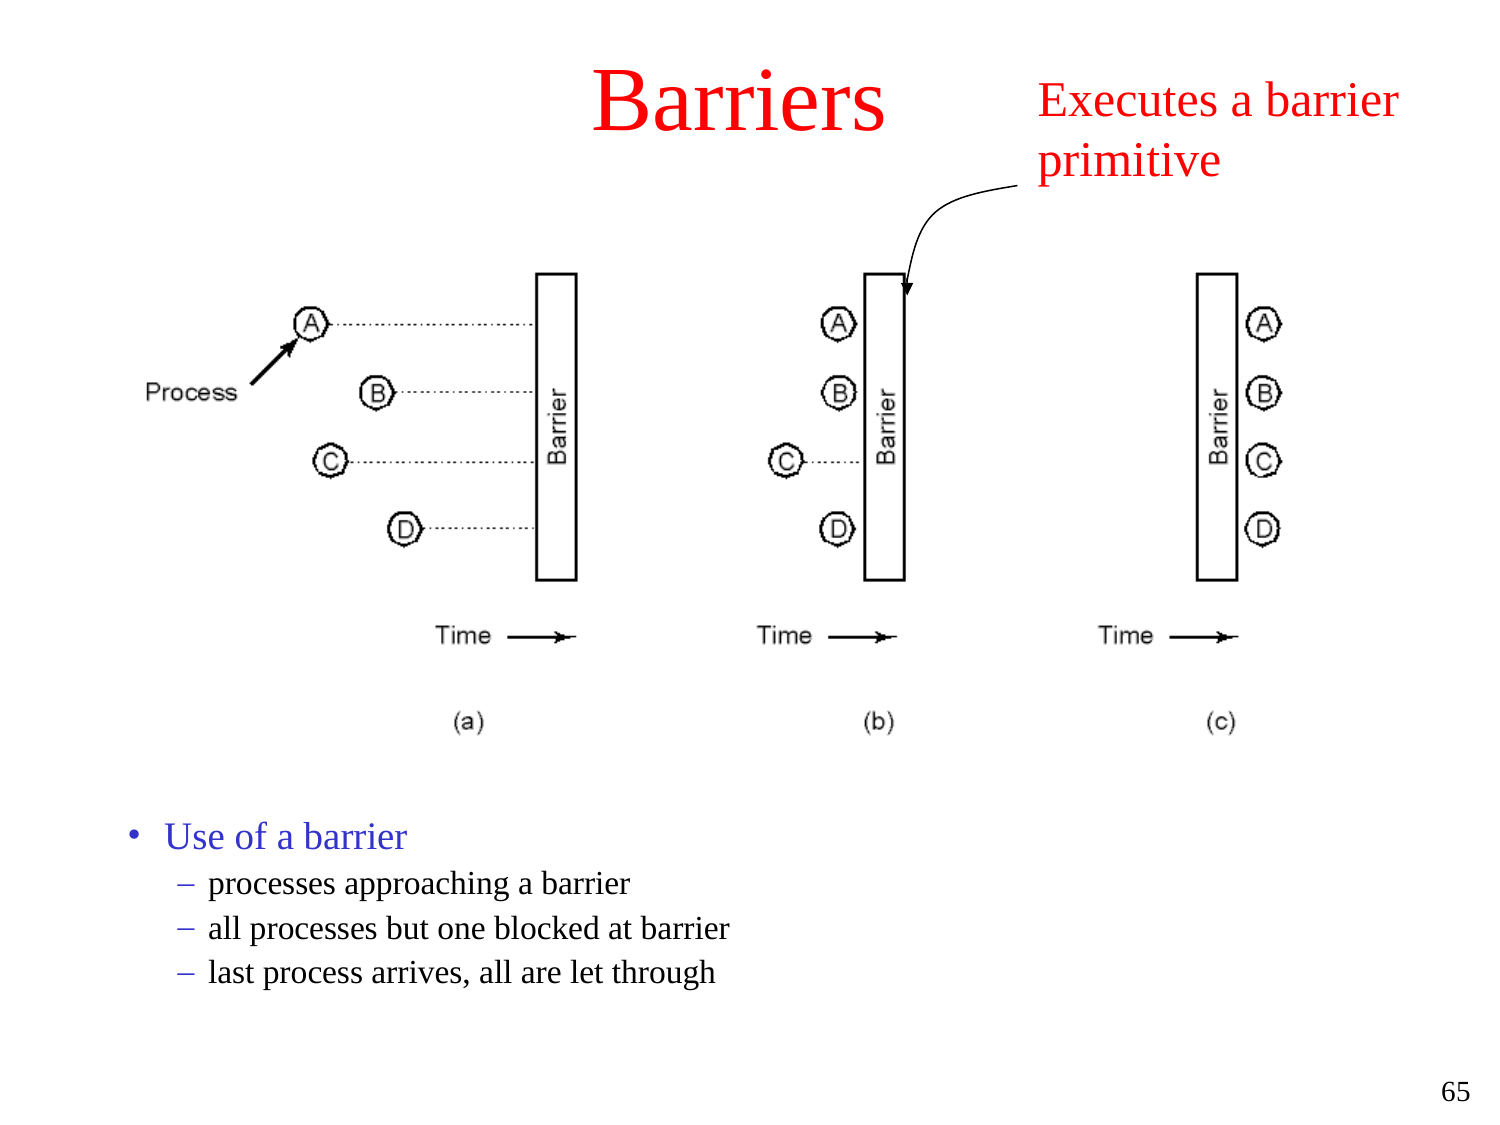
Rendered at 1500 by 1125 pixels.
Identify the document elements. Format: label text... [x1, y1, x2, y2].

text_box Executes a barrier primitive [1022, 58, 1426, 194]
text_box Use of a barrier processes approaching a barrier all processes but one blocked at barrier last process arrives, all are let through [112, 807, 1388, 1001]
text_box Barriers [102, 0, 1378, 188]
text_box [1404, 1064, 1486, 1125]
picture [112, 226, 1297, 770]
